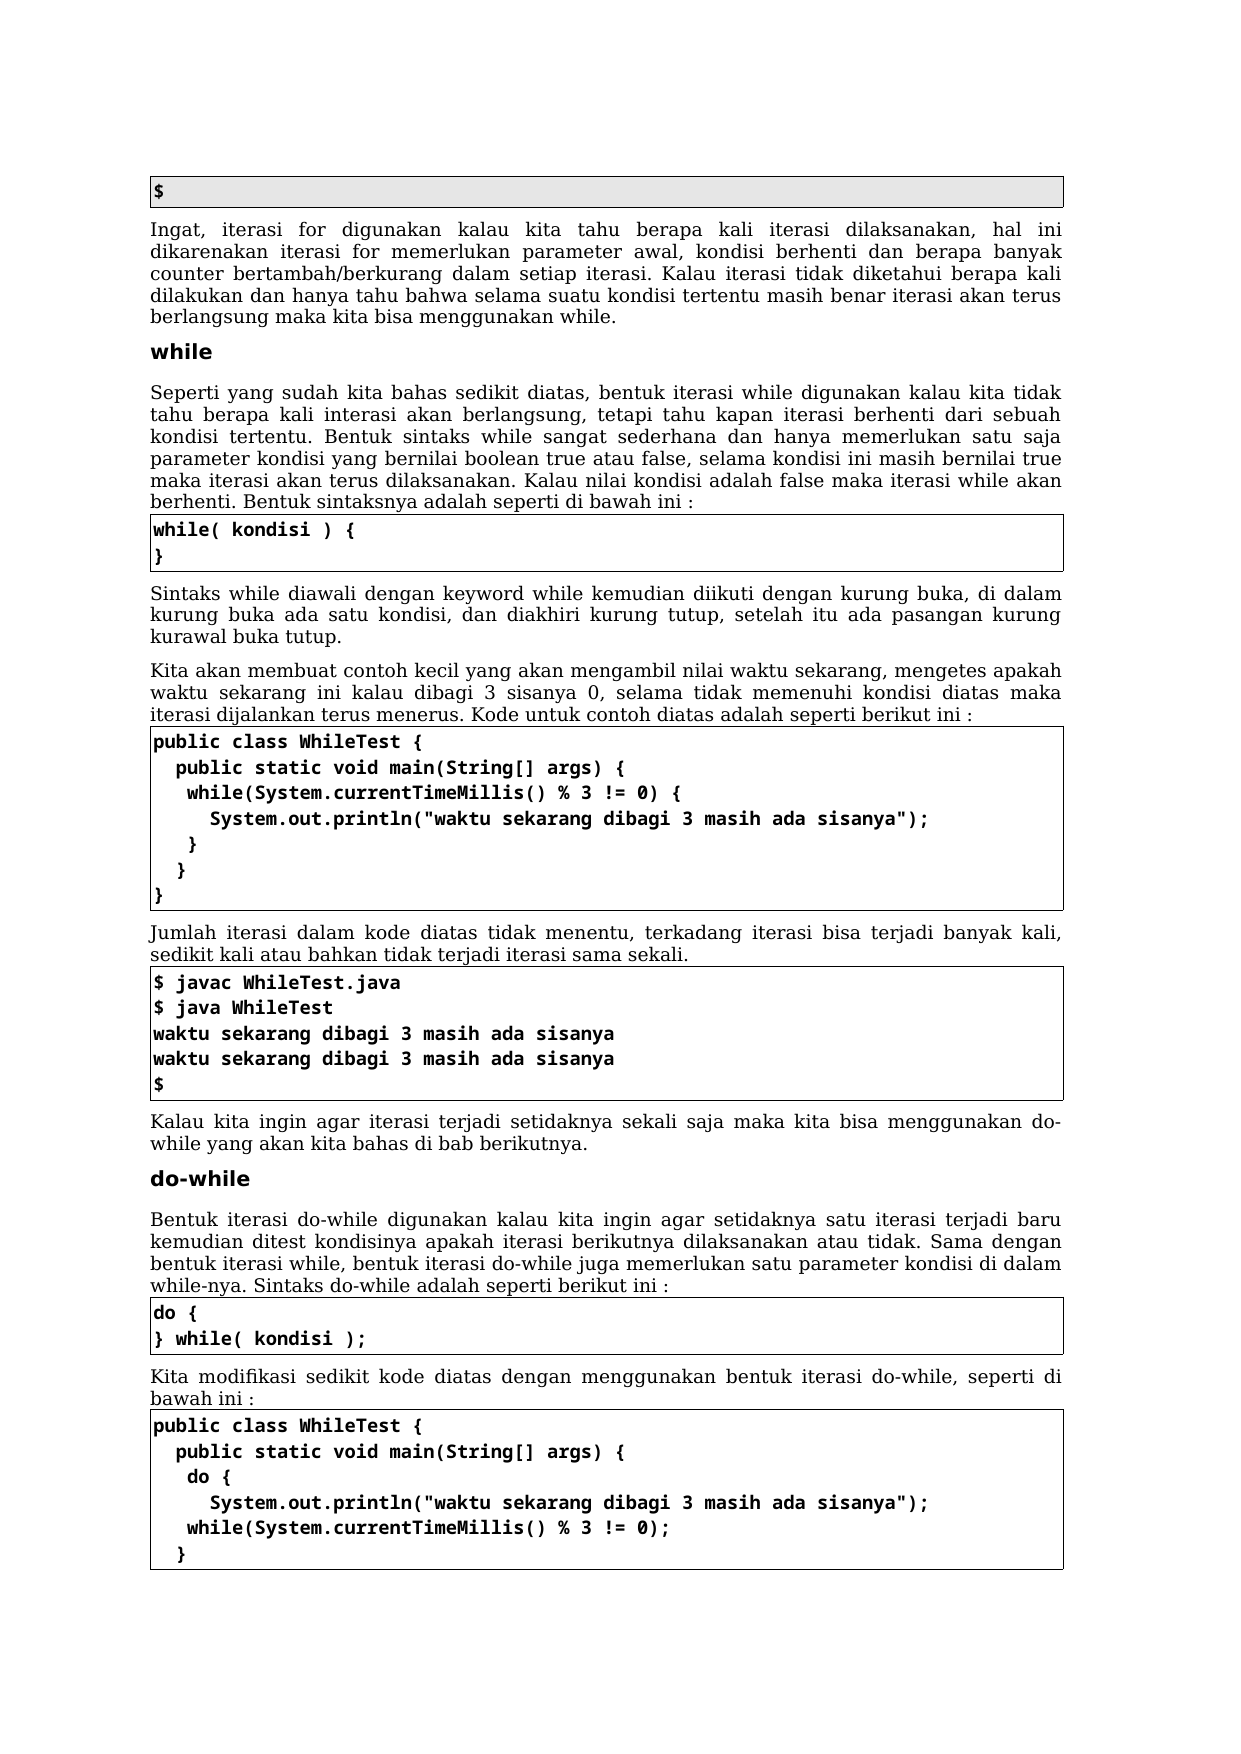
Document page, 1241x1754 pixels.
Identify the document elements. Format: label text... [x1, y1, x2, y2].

text while(System.currentTimeMillis() % 3 != 0) { [151, 777, 1063, 802]
subtitle do-while [150, 1167, 1063, 1191]
text } [151, 539, 1063, 571]
text } [151, 828, 1063, 853]
text do { [151, 1298, 1063, 1322]
text Kalau kita ingin agar iterasi terjadi setidaknya sekali saja maka kita bisa menggunakan do-while yang akan kita bahas di bab berikutnya. [150, 1112, 1063, 1155]
text $ java WhileTest [151, 991, 1063, 1017]
text waktu sekarang dibagi 3 masih ada sisanya [151, 1017, 1063, 1042]
text Seperti yang sudah kita bahas sedikit diatas, bentuk iterasi while digunakan kalau kita tidak tahu berapa kali interasi akan berlangsung, tetapi tahu kapan iterasi berhenti dari sebuah kondisi tertentu. Bentuk sintaks while sangat sederhana dan hanya memerlukan satu saja parameter kondisi yang bernilai boolean true atau false, selama kondisi ini masih bernilai true maka iterasi akan terus dilaksanakan. Kalau nilai kondisi adalah false maka iterasi while akan berhenti. Bentuk sintaksnya adalah seperti di bawah ini : [150, 382, 1063, 513]
text public static void main(String[] args) { [151, 751, 1063, 777]
text public class WhileTest { [151, 1410, 1063, 1435]
text System.out.println("waktu sekarang dibagi 3 masih ada sisanya"); [151, 802, 1063, 828]
text waktu sekarang dibagi 3 masih ada sisanya [151, 1042, 1063, 1068]
text public static void main(String[] args) { [151, 1435, 1063, 1460]
text Jumlah iterasi dalam kode diatas tidak menentu, terkadang iterasi bisa terjadi banyak kali, sedikit kali atau bahkan tidak terjadi iterasi sama sekali. [150, 922, 1063, 966]
text Kita akan membuat contoh kecil yang akan mengambil nilai waktu sekarang, mengetes apakah waktu sekarang ini kalau dibagi 3 sisanya 0, selama tidak memenuhi kondisi diatas maka iterasi dijalankan terus menerus. Kode untuk contoh diatas adalah seperti berikut ini : [150, 660, 1063, 726]
text System.out.println("waktu sekarang dibagi 3 masih ada sisanya"); [151, 1486, 1063, 1511]
text $ [151, 177, 1063, 207]
text } [151, 879, 1063, 910]
text } while( kondisi ); [151, 1322, 1063, 1354]
text while( kondisi ) { [151, 515, 1063, 539]
text public class WhileTest { [151, 727, 1063, 751]
text $ javac WhileTest.java [151, 967, 1063, 991]
text Sintaks while diawali dengan keyword while kemudian diikuti dengan kurung buka, di dalam kurung buka ada satu kondisi, dan diakhiri kurung tutup, setelah itu ada pasangan kurung kurawal buka tutup. [150, 582, 1063, 648]
text Ingat, iterasi for digunakan kalau kita tahu berapa kali iterasi dilaksanakan, hal ini dikarenakan iterasi for memerlukan parameter awal, kondisi berhenti dan berapa banyak counter bertambah/berkurang dalam setiap iterasi. Kalau iterasi tidak diketahui berapa kali dilakukan dan hanya tahu bahwa selama suatu kondisi tertentu masih benar iterasi akan terus berlangsung maka kita bisa menggunakan while. [150, 219, 1063, 328]
text Kita modifikasi sedikit kode diatas dengan menggunakan bentuk iterasi do-while, seperti di bawah ini : [150, 1366, 1063, 1409]
text Bentuk iterasi do-while digunakan kalau kita ingin agar setidaknya satu iterasi terjadi baru kemudian ditest kondisinya apakah iterasi berikutnya dilaksanakan atau tidak. Sama dengan bentuk iterasi while, bentuk iterasi do-while juga memerlukan satu parameter kondisi di dalam while-nya. Sintaks do-while adalah seperti berikut ini : [150, 1209, 1063, 1297]
text do { [151, 1460, 1063, 1486]
text while(System.currentTimeMillis() % 3 != 0); [151, 1511, 1063, 1537]
subtitle while [150, 340, 1063, 364]
text } [151, 853, 1063, 879]
text } [151, 1537, 1063, 1569]
text $ [151, 1068, 1063, 1100]
